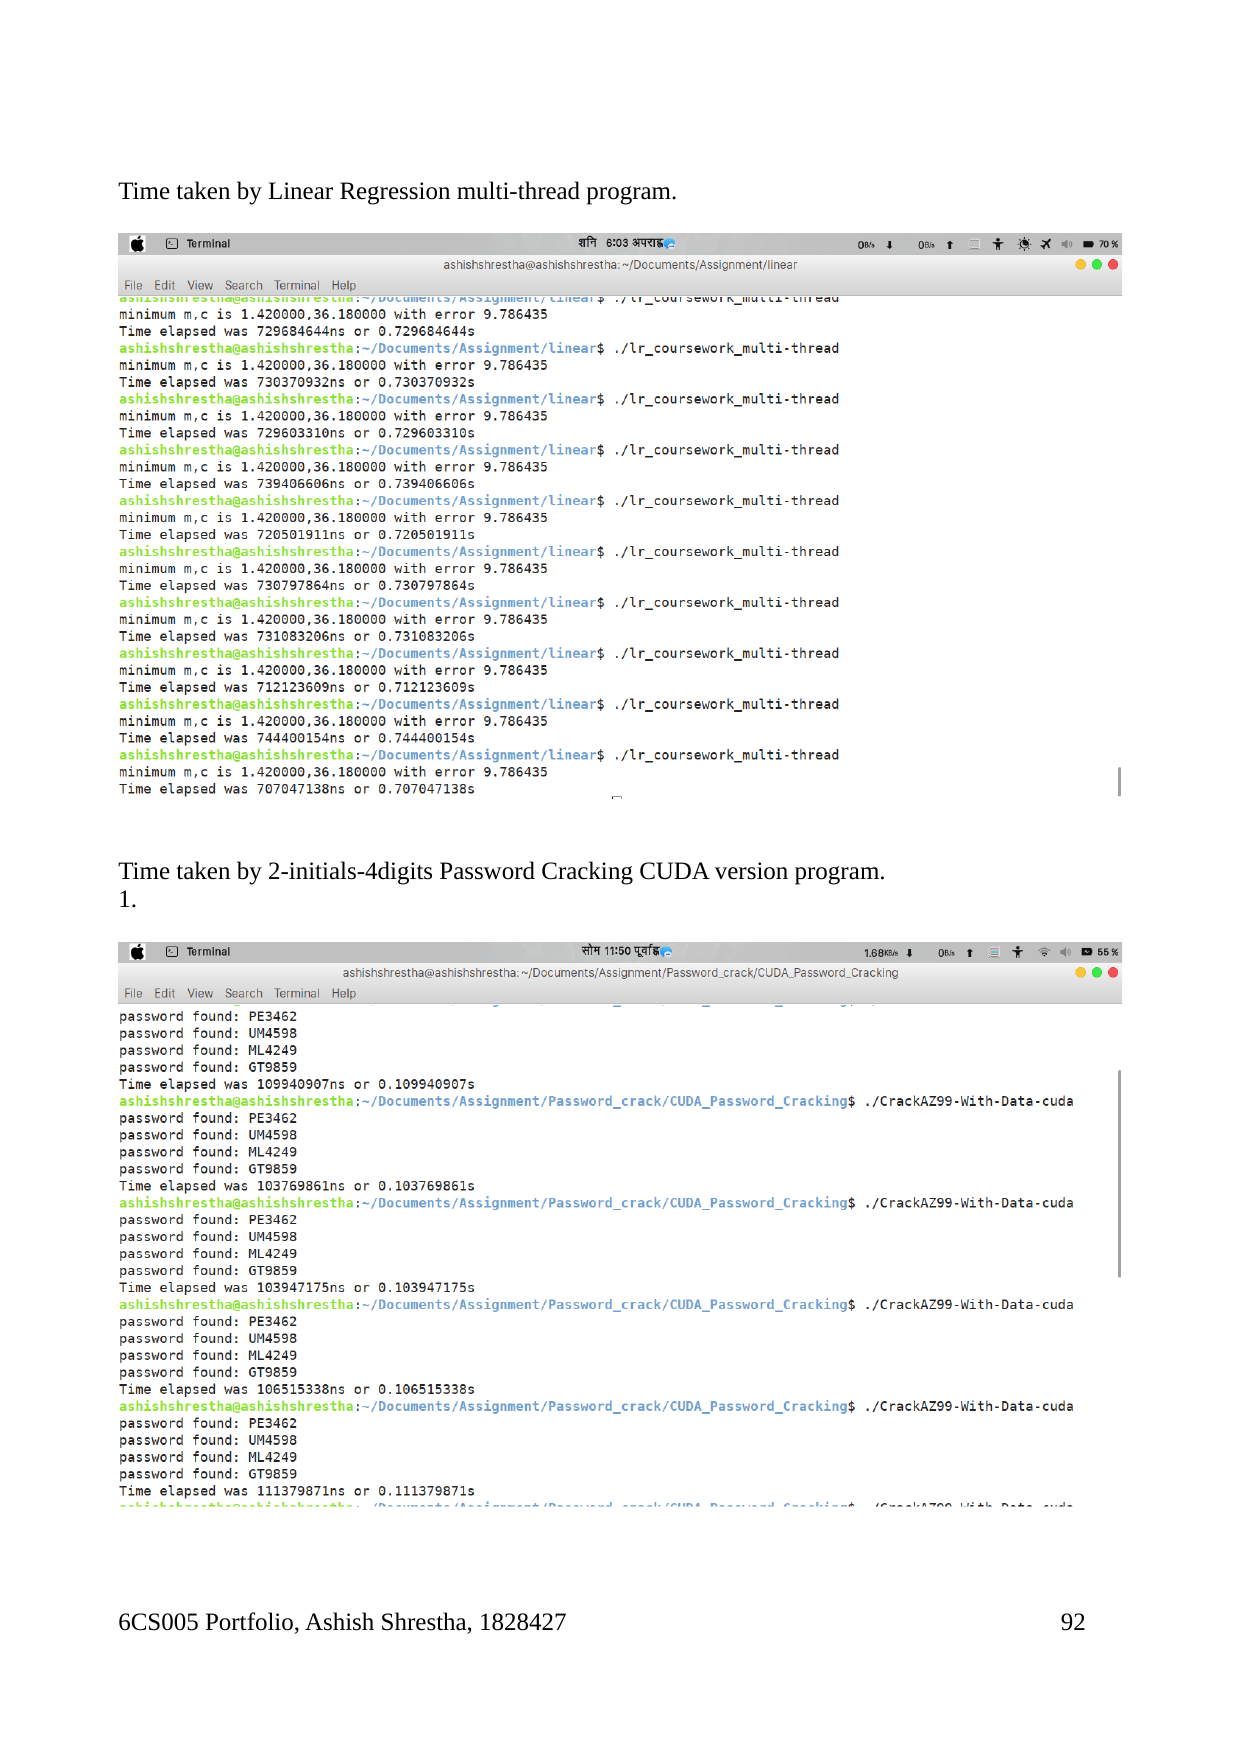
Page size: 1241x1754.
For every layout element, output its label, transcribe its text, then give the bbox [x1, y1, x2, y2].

picture [118, 233, 1123, 799]
text Time taken by 2-initials-4digits Password Cracking CUDA version program. [118, 856, 1122, 884]
picture [118, 942, 1123, 1507]
text Time taken by Linear Regression multi-thread program. [118, 176, 1122, 205]
text 1. [118, 884, 1122, 913]
